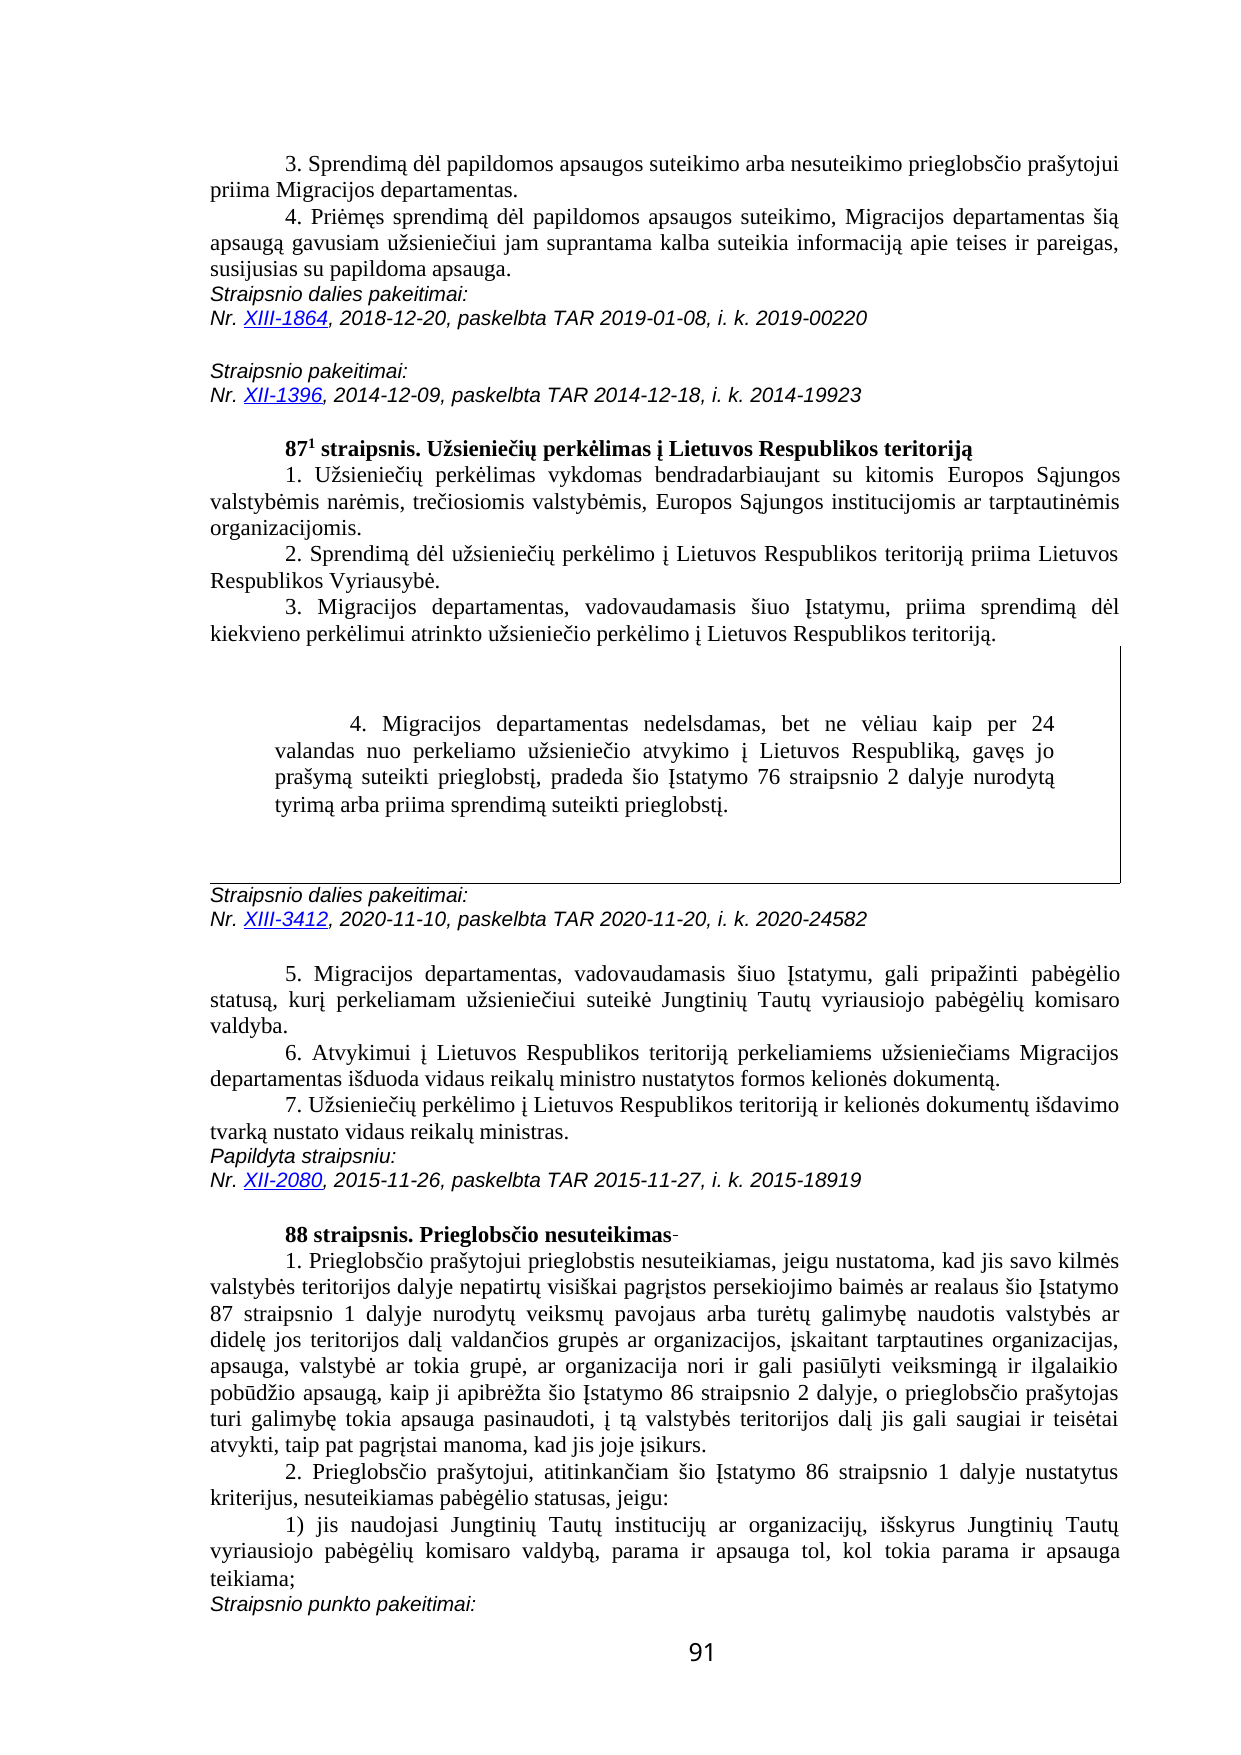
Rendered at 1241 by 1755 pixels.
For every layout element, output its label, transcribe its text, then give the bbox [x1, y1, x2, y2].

text 3. Migracijos departamentas, vadovaudamasis šiuo Įstatymu, priima sprendimą dėl kiekvieno perkėlimui atrinkto užsieniečio perkėlimo į Lietuvos Respublikos teritoriją. [210, 593, 1120, 646]
text 3. Sprendimą dėl papildomos apsaugos suteikimo arba nesuteikimo prieglobsčio prašytojui priima Migracijos departamentas. [210, 150, 1120, 203]
text 1. Užsieniečių perkėlimas vykdomas bendradarbiaujant su kitomis Europos Sąjungos valstybėmis narėmis, trečiosiomis valstybėmis, Europos Sąjungos institucijomis ar tarptautinėmis organizacijomis. [210, 461, 1120, 541]
text 88 straipsnis. Prieglobsčio nesuteikimas [210, 1221, 1120, 1247]
text Straipsnio punkto pakeitimai: [210, 1592, 1120, 1616]
text 5. Migracijos departamentas, vadovaudamasis šiuo Įstatymu, gali pripažinti pabėgėlio statusą, kurį perkeliamam užsieniečiui suteikė Jungtinių Tautų vyriausiojo pabėgėlių komisaro valdyba. [210, 959, 1120, 1039]
text 1) jis naudojasi Jungtinių Tautų institucijų ar organizacijų, išskyrus Jungtinių Tautų vyriausiojo pabėgėlių komisaro valdybą, parama ir apsauga tol, kol tokia parama ir apsauga teikiama; [210, 1511, 1120, 1592]
text Nr. XIII-3412, 2020-11-10, paskelbta TAR 2020-11-20, i. k. 2020-24582 [210, 907, 1120, 931]
text 4. Priėmęs sprendimą dėl papildomos apsaugos suteikimo, Migracijos departamentas šią apsaugą gavusiam užsieniečiui jam suprantama kalba suteikia informaciją apie teises ir pareigas, susijusias su papildoma apsauga. [210, 203, 1120, 282]
text Straipsnio dalies pakeitimai: [210, 282, 1120, 306]
text 1. Prieglobsčio prašytojui prieglobstis nesuteikiamas, jeigu nustatoma, kad jis savo kilmės valstybės teritorijos dalyje nepatirtų visiškai pagrįstos persekiojimo baimės ar realaus šio Įstatymo 87 straipsnio 1 dalyje nurodytų veiksmų pavojaus arba turėtų galimybę naudotis valstybės ar didelę jos teritorijos dalį valdančios grupės ar organizacijos, įskaitant tarptautines organizacijas, apsauga, valstybė ar tokia grupė, ar organizacija nori ir gali pasiūlyti veiksmingą ir ilgalaikio pobūdžio apsaugą, kaip ji apibrėžta šio Įstatymo 86 straipsnio 2 dalyje, o prieglobsčio prašytojas turi galimybę tokia apsauga pasinaudoti, į tą valstybės teritorijos dalį jis gali saugiai ir teisėtai atvykti, taip pat pagrįstai manoma, kad jis joje įsikurs. [210, 1247, 1120, 1458]
text 2. Prieglobsčio prašytojui, atitinkančiam šio Įstatymo 86 straipsnio 1 dalyje nustatytus kriterijus, nesuteikiamas pabėgėlio statusas, jeigu: [210, 1458, 1120, 1511]
text Nr. XII-2080, 2015-11-26, paskelbta TAR 2015-11-27, i. k. 2015-18919 [210, 1168, 1120, 1192]
text Straipsnio dalies pakeitimai: [210, 883, 1120, 907]
text Papildyta straipsniu: [210, 1144, 1120, 1168]
text 2. Sprendimą dėl užsieniečių perkėlimo į Lietuvos Respublikos teritoriją priima Lietuvos Respublikos Vyriausybė. [210, 541, 1120, 593]
text Nr. XII-1396, 2014-12-09, paskelbta TAR 2014-12-18, i. k. 2014-19923 [210, 382, 1120, 406]
text 4. Migracijos departamentas nedelsdamas, bet ne vėliau kaip per 24 valandas nuo perkeliamo užsieniečio atvykimo į Lietuvos Respubliką, gavęs jo prašymą suteikti prieglobstį, pradeda šio Įstatymo 76 straipsnio 2 dalyje nurodytą tyrimą arba priima sprendimą suteikti prieglobstį. [210, 646, 1120, 883]
text Straipsnio pakeitimai: [210, 358, 1120, 382]
text 7. Užsieniečių perkėlimo į Lietuvos Respublikos teritoriją ir kelionės dokumentų išdavimo tvarką nustato vidaus reikalų ministras. [210, 1091, 1120, 1144]
text Nr. XIII-1864, 2018-12-20, paskelbta TAR 2019-01-08, i. k. 2019-00220 [210, 306, 1120, 330]
text 6. Atvykimui į Lietuvos Respublikos teritoriją perkeliamiems užsieniečiams Migracijos departamentas išduoda vidaus reikalų ministro nustatytos formos kelionės dokumentą. [210, 1039, 1120, 1091]
text 871 straipsnis. Užsieniečių perkėlimas į Lietuvos Respublikos teritoriją [210, 435, 1120, 461]
